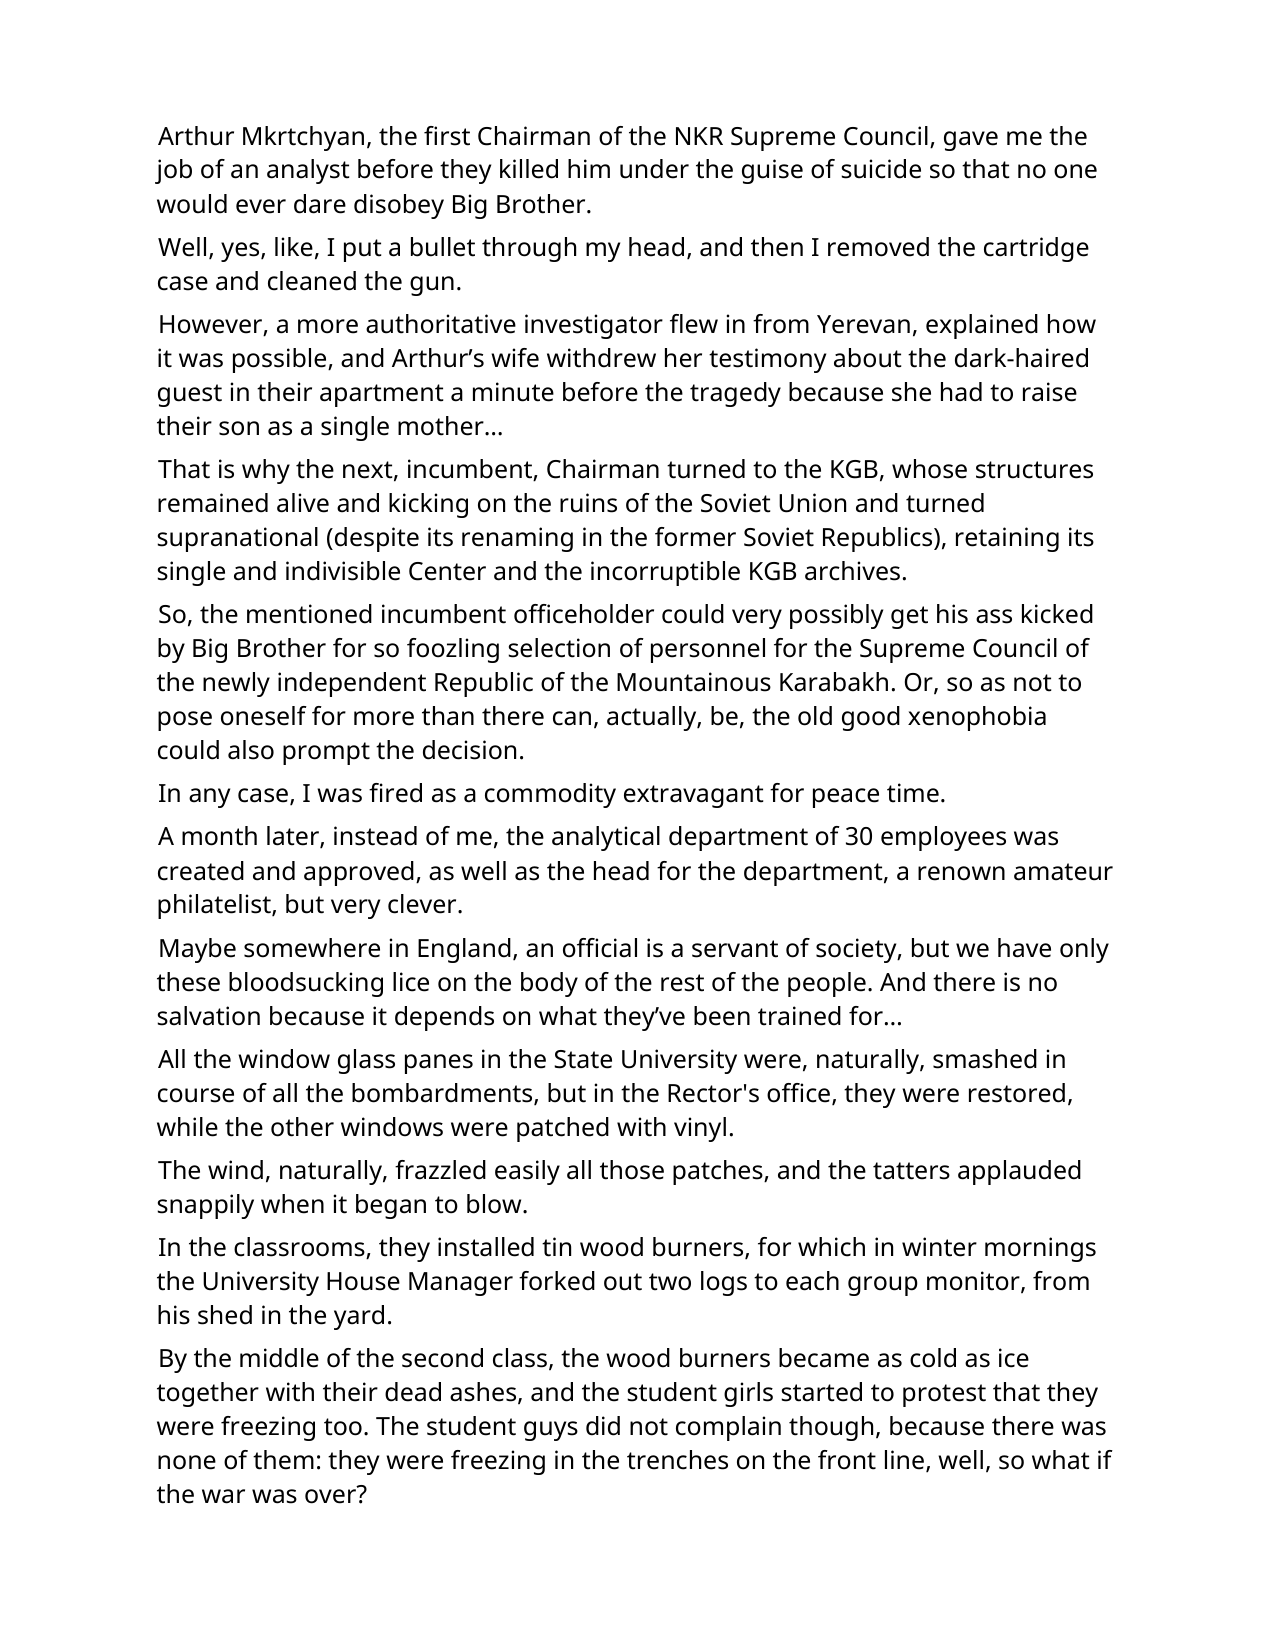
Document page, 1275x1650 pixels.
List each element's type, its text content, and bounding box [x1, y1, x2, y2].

text Maybe somewhere in England, an official is a servant of society, but we have only these bloodsucking lice on the body of the rest of the people. And there is no salvation because it depends on what they’ve been trained for… [156, 930, 1118, 1032]
text However, a more authoritative investigator flew in from Yerevan, explained how it was possible, and Arthur’s wife withdrew her testimony about the dark-haired guest in their apartment a minute before the tragedy because she had to raise their son as a single mother… [156, 306, 1118, 443]
text In the classrooms, they installed tin wood burners, for which in winter mornings the University House Manager forked out two logs to each group monitor, from his shed in the yard. [156, 1229, 1118, 1332]
text The wind, naturally, frazzled easily all those patches, and the tatters applauded snappily when it began to blow. [156, 1152, 1118, 1221]
text A month later, instead of me, the analytical department of 30 employees was created and approved, as well as the head for the department, a renown amateur philatelist, but very clever. [156, 819, 1118, 921]
text That is why the next, incumbent, Chairman turned to the KGB, whose structures remained alive and kicking on the ruins of the Soviet Union and turned supranational (despite its renaming in the former Soviet Republics), retaining its single and indivisible Center and the incorruptible KGB archives. [156, 452, 1118, 588]
text In any case, I was fired as a commodity extravagant for peace time. [156, 776, 1118, 810]
text By the middle of the second class, the wood burners became as cold as ice together with their dead ashes, and the student girls started to protest that they were freezing too. The student guys did not complain though, because there was none of them: they were freezing in the trenches on the front line, well, so what if the war was over? [156, 1341, 1118, 1511]
text So, the mentioned incumbent officeholder could very possibly get his ass kicked by Big Brother for so foozling selection of personnel for the Supreme Council of the newly independent Republic of the Mountainous Karabakh. Or, so as not to pose oneself for more than there can, actually, be, the old good xenophobia could also prompt the decision. [156, 597, 1118, 767]
text Arthur Mkrtchyan, the first Chairman of the NKR Supreme Council, gave me the job of an analyst before they killed him under the guise of suicide so that no one would ever dare disobey Big Brother. [156, 118, 1118, 220]
text All the window glass panes in the State University were, naturally, smashed in course of all the bombardments, but in the Rector's office, they were restored, while the other windows were patched with vinyl. [156, 1041, 1118, 1143]
text Well, yes, like, I put a bullet through my head, and then I removed the cartridge case and cleaned the gun. [156, 229, 1118, 297]
